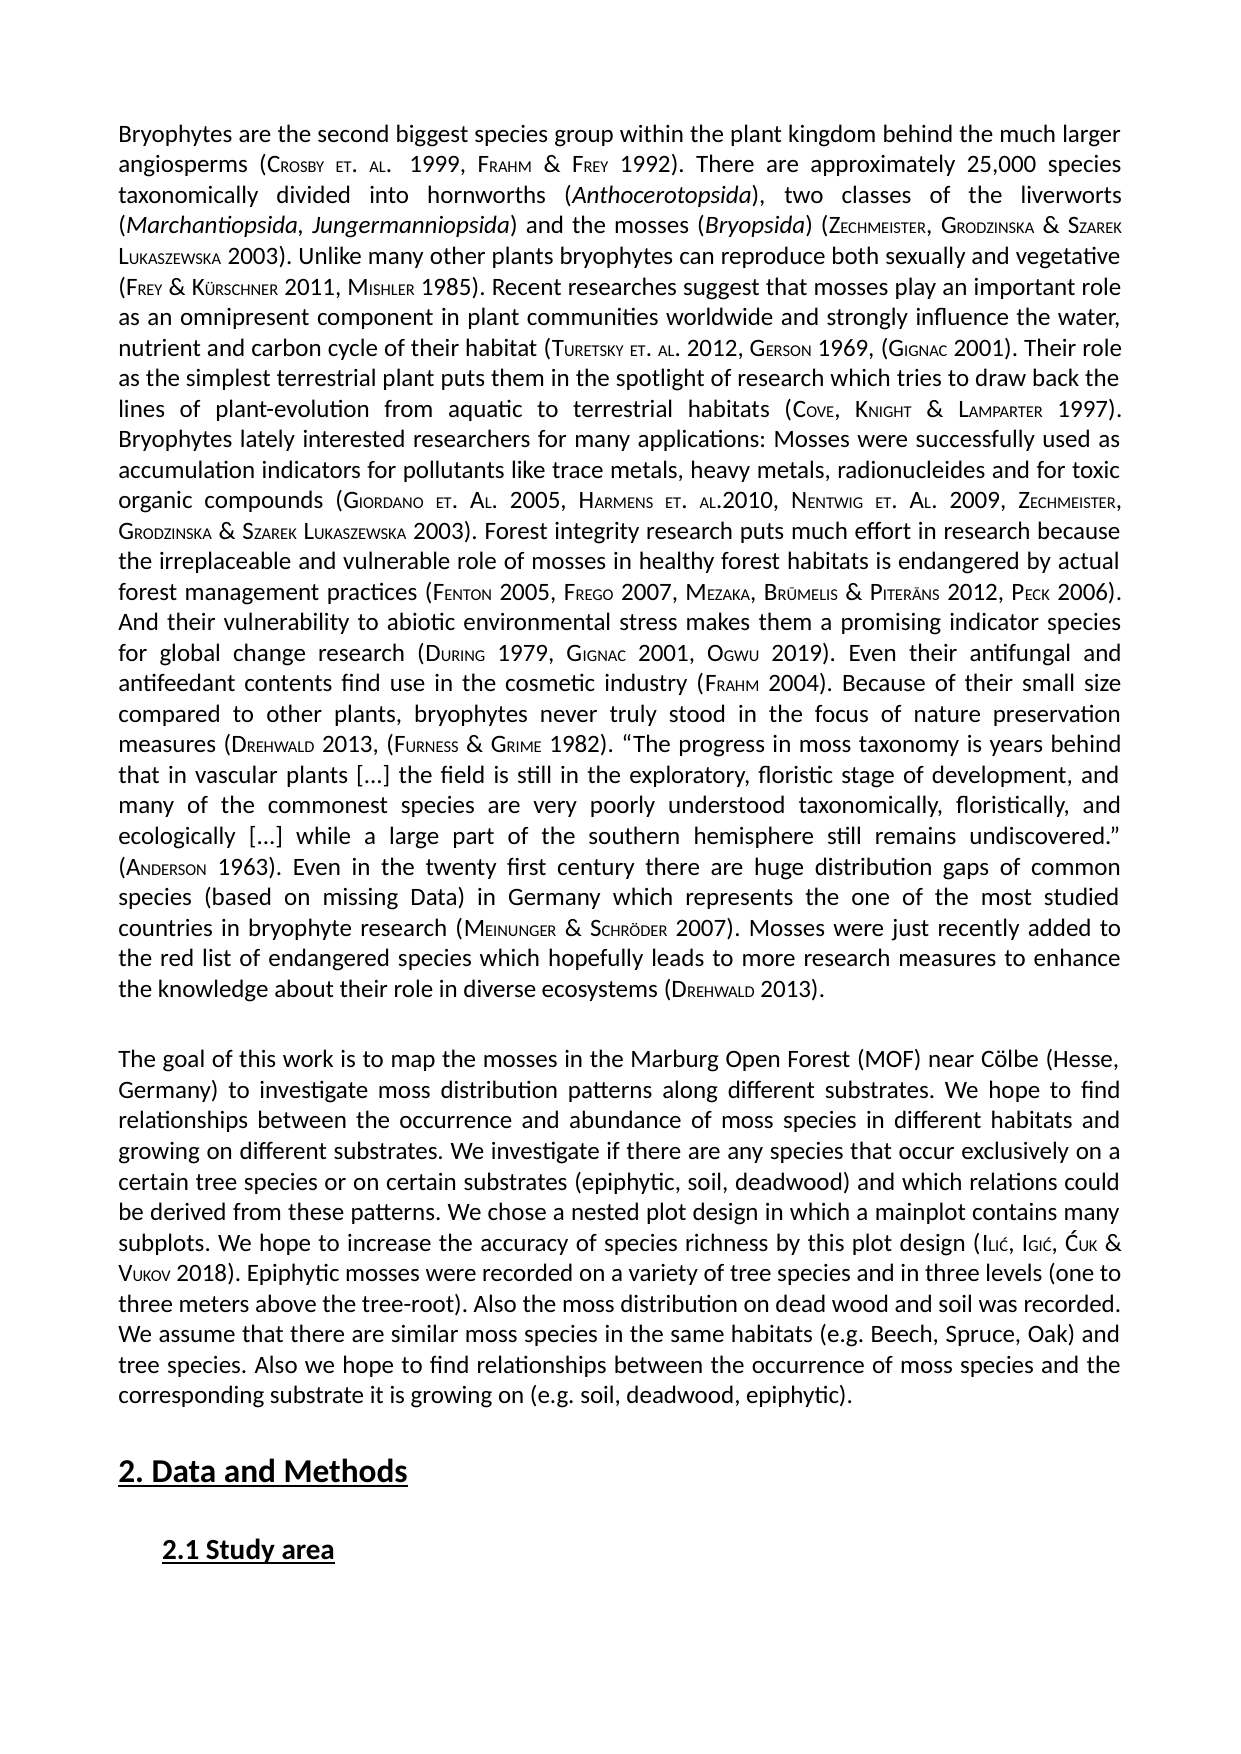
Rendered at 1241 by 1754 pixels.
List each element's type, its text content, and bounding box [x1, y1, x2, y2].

text The goal of this work is to map the mosses in the Marburg Open Forest (MOF) near Cölbe (Hesse, Germany) to investigate moss distribution patterns along different substrates. We hope to find relationships between the occurrence and abundance of moss species in different habitats and growing on different substrates. We investigate if there are any species that occur exclusively on a certain tree species or on certain substrates (epiphytic, soil, deadwood) and which relations could be derived from these patterns. We chose a nested plot design in which a mainplot contains many subplots. We hope to increase the accuracy of species richness by this plot design (Ilić, Igić, Ćuk & Vukov 2018). Epiphytic mosses were recorded on a variety of tree species and in three levels (one to three meters above the tree-root). Also the moss distribution on dead wood and soil was recorded. We assume that there are similar moss species in the same habitats (e.g. Beech, Spruce, Oak) and tree species. Also we hope to find relationships between the occurrence of moss species and the corresponding substrate it is growing on (e.g. soil, deadwood, epiphytic). [118, 1044, 1122, 1410]
text 2. Data and Methods [118, 1450, 1122, 1491]
text 2.1 Study area [118, 1531, 1122, 1567]
text Bryophytes are the second biggest species group within the plant kingdom behind the much larger angiosperms (Crosby et. al. 1999, Frahm & Frey 1992). There are approximately 25,000 species taxonomically divided into hornworths (Anthocerotopsida), two classes of the liverworts (Marchantiopsida, Jungermanniopsida) and the mosses (Bryopsida) (Zechmeister, Grodzinska & Szarek Lukaszewska 2003). Unlike many other plants bryophytes can reproduce both sexually and vegetative (Frey & Kürschner 2011, Mishler 1985). Recent researches suggest that mosses play an important role as an omnipresent component in plant communities worldwide and strongly influence the water, nutrient and carbon cycle of their habitat (Turetsky et. al. 2012, Gerson 1969, (Gignac 2001). Their role as the simplest terrestrial plant puts them in the spotlight of research which tries to draw back the lines of plant-evolution from aquatic to terrestrial habitats (Cove, Knight & Lamparter 1997). Bryophytes lately interested researchers for many applications: Mosses were successfully used as accumulation indicators for pollutants like trace metals, heavy metals, radionucleides and for toxic organic compounds (Giordano et. Al. 2005, Harmens et. al.2010, Nentwig et. Al. 2009, Zechmeister, Grodzinska & Szarek Lukaszewska 2003). Forest integrity research puts much effort in research because the irreplaceable and vulnerable role of mosses in healthy forest habitats is endangered by actual forest management practices (Fenton 2005, Frego 2007, Mezaka, Brūmelis & Piterāns 2012, Peck 2006). And their vulnerability to abiotic environmental stress makes them a promising indicator species for global change research (During 1979, Gignac 2001, Ogwu 2019). Even their antifungal and antifeedant contents find use in the cosmetic industry (Frahm 2004). Because of their small size compared to other plants, bryophytes never truly stood in the focus of nature preservation measures (Drehwald 2013, (Furness & Grime 1982). “The progress in moss taxonomy is years behind that in vascular plants [...] the field is still in the exploratory, floristic stage of development, and many of the commonest species are very poorly understood taxonomically, floristically, and ecologically [...] while a large part of the southern hemisphere still remains undiscovered.” (Anderson 1963). Even in the twenty first century there are huge distribution gaps of common species (based on missing Data) in Germany which represents the one of the most studied countries in bryophyte research (Meinunger & Schröder 2007). Mosses were just recently added to the red list of endangered species which hopefully leads to more research measures to enhance the knowledge about their role in diverse ecosystems (Drehwald 2013). [118, 118, 1122, 1003]
